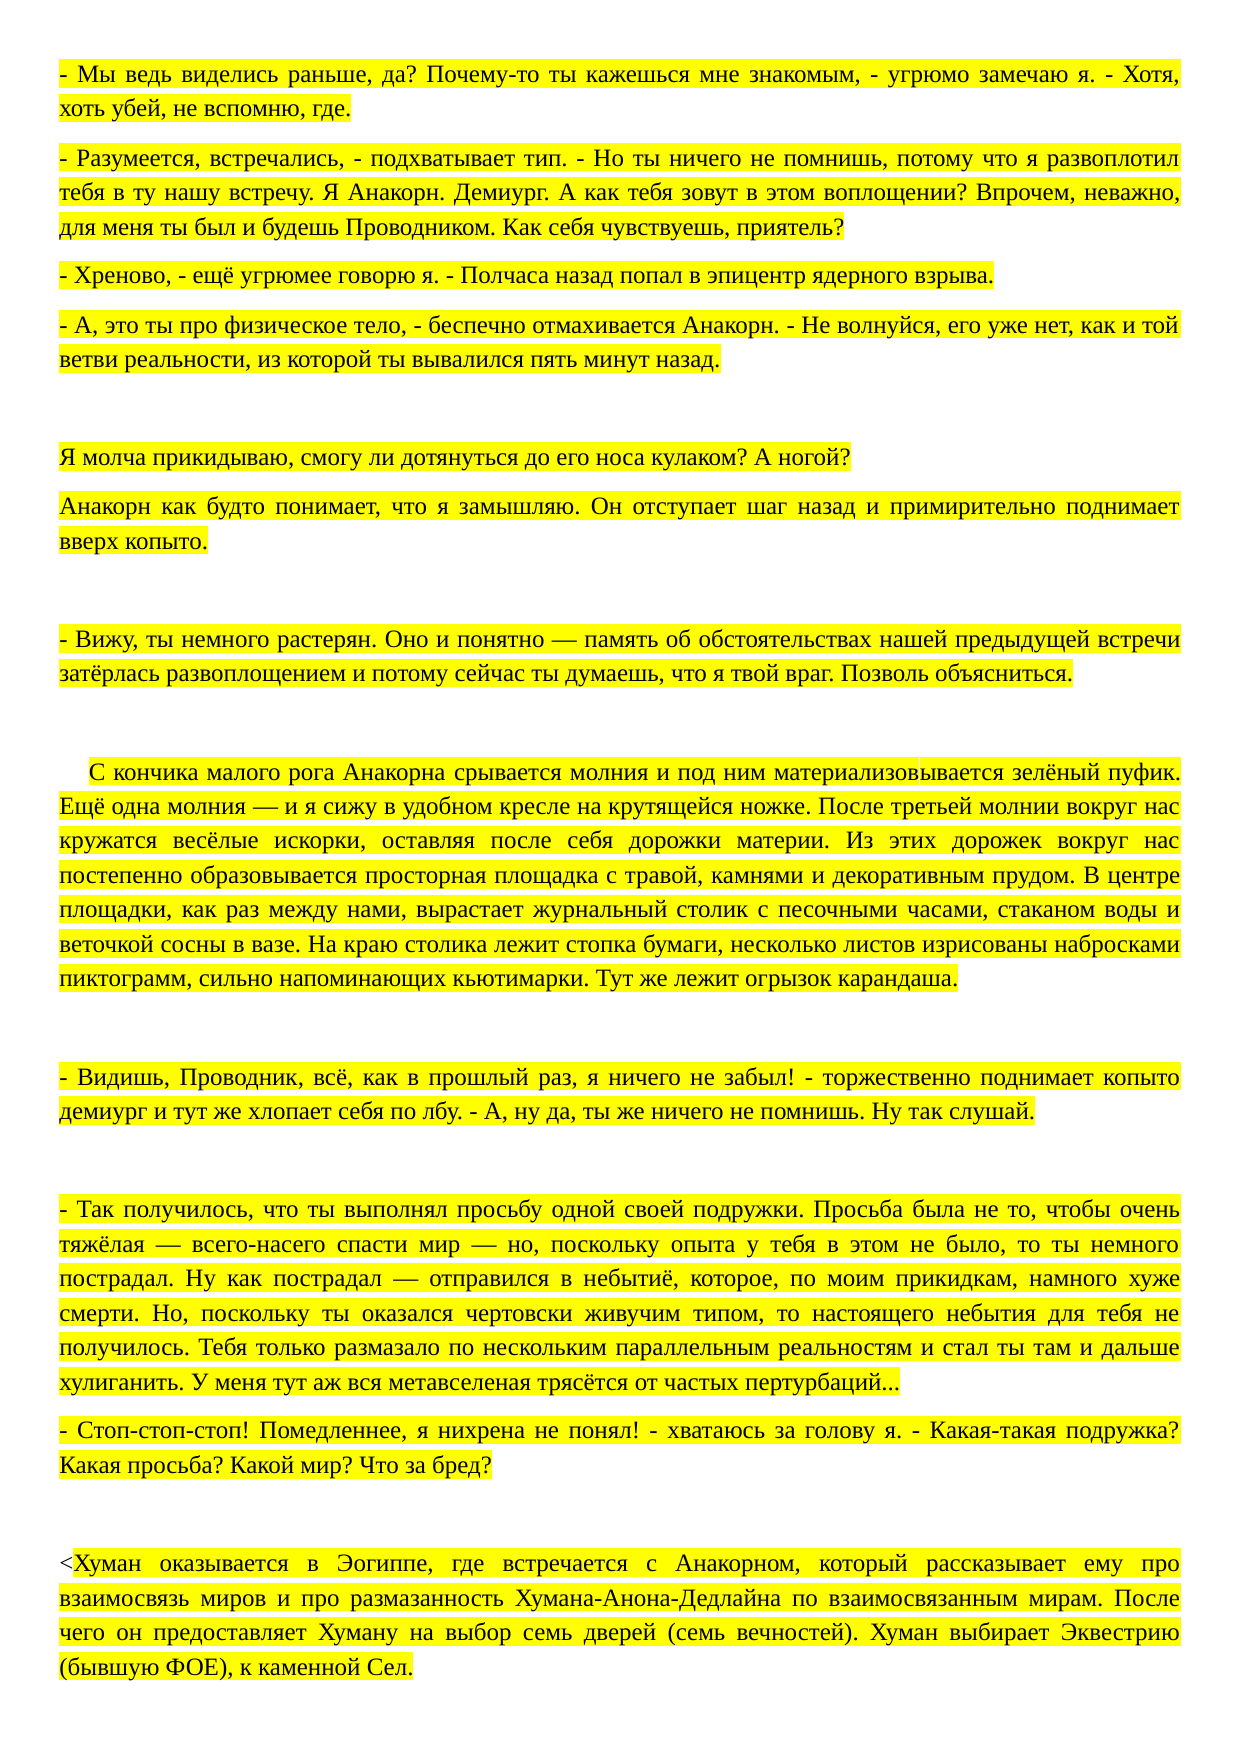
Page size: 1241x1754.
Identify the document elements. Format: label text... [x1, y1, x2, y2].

text - Мы ведь виделись раньше, да? Почему-то ты кажешься мне знакомым, - угрюмо замечаю я. - Хотя, хоть убей, не вспомню, где. [59, 59, 1181, 122]
text <Хуман оказывается в Эогиппе, где встречается с Анакорном, который рассказывает ему про взаимосвязь миров и про размазанность Хумана-Анона-Дедлайна по взаимосвязанным мирам. После чего он предоставляет Хуману на выбор семь дверей (семь вечностей). Хуман выбирает Эквестрию (бывшую ФОЕ), к каменной Сел. [59, 1548, 1181, 1680]
text Анакорн как будто понимает, что я замышляю. Он отступает шаг назад и примирительно поднимает вверх копыто. [59, 491, 1181, 554]
text Я молча прикидываю, смогу ли дотянуться до его носа кулаком? А ногой? [59, 442, 1181, 471]
text - Видишь, Проводник, всё, как в прошлый раз, я ничего не забыл! - торжественно поднимает копыто демиург и тут же хлопает себя по лбу. - А, ну да, ты же ничего не помнишь. Ну так слушай. [59, 1062, 1181, 1125]
text - Вижу, ты немного растерян. Оно и понятно — память об обстоятельствах нашей предыдущей встречи затёрлась развоплощением и потому сейчас ты думаешь, что я твой враг. Позволь объясниться. [59, 624, 1181, 687]
text - А, это ты про физическое тело, - беспечно отмахивается Анакорн. - Не волнуйся, его уже нет, как и той ветви реальности, из которой ты вывалился пять минут назад. [59, 310, 1181, 373]
text С кончика малого рога Анакорна срывается молния и под ним материализовывается зелёный пуфик. Ещё одна молния — и я сижу в удобном кресле на крутящейся ножке. После третьей молнии вокруг нас кружатся весёлые искорки, оставляя после себя дорожки материи. Из этих дорожек вокруг нас постепенно образовывается просторная площадка с травой, камнями и декоративным прудом. В центре площадки, как раз между нами, вырастает журнальный столик с песочными часами, стаканом воды и веточкой сосны в вазе. На краю столика лежит стопка бумаги, несколько листов изрисованы набросками пиктограмм, сильно напоминающих кьютимарки. Тут же лежит огрызок карандаша. [59, 757, 1181, 992]
text - Хреново, - ещё угрюмее говорю я. - Полчаса назад попал в эпицентр ядерного взрыва. [59, 261, 1181, 289]
text - Так получилось, что ты выполнял просьбу одной своей подружки. Просьба была не то, чтобы очень тяжёлая — всего-насего спасти мир — но, поскольку опыта у тебя в этом не было, то ты немного пострадал. Ну как пострадал — отправился в небытиё, которое, по моим прикидкам, намного хуже смерти. Но, поскольку ты оказался чертовски живучим типом, то настоящего небытия для тебя не получилось. Тебя только размазало по нескольким параллельным реальностям и стал ты там и дальше хулиганить. У меня тут аж вся метавселеная трясётся от частых пертурбаций... [59, 1194, 1181, 1395]
text - Разумеется, встречались, - подхватывает тип. - Но ты ничего не помнишь, потому что я развоплотил тебя в ту нашу встречу. Я Анакорн. Демиург. А как тебя зовут в этом воплощении? Впрочем, неважно, для меня ты был и будешь Проводником. Как себя чувствуешь, приятель? [59, 143, 1181, 240]
text - Стоп-стоп-стоп! Помедленнее, я нихрена не понял! - хватаюсь за голову я. - Какая-такая подружка? Какая просьба? Какой мир? Что за бред? [59, 1416, 1181, 1479]
